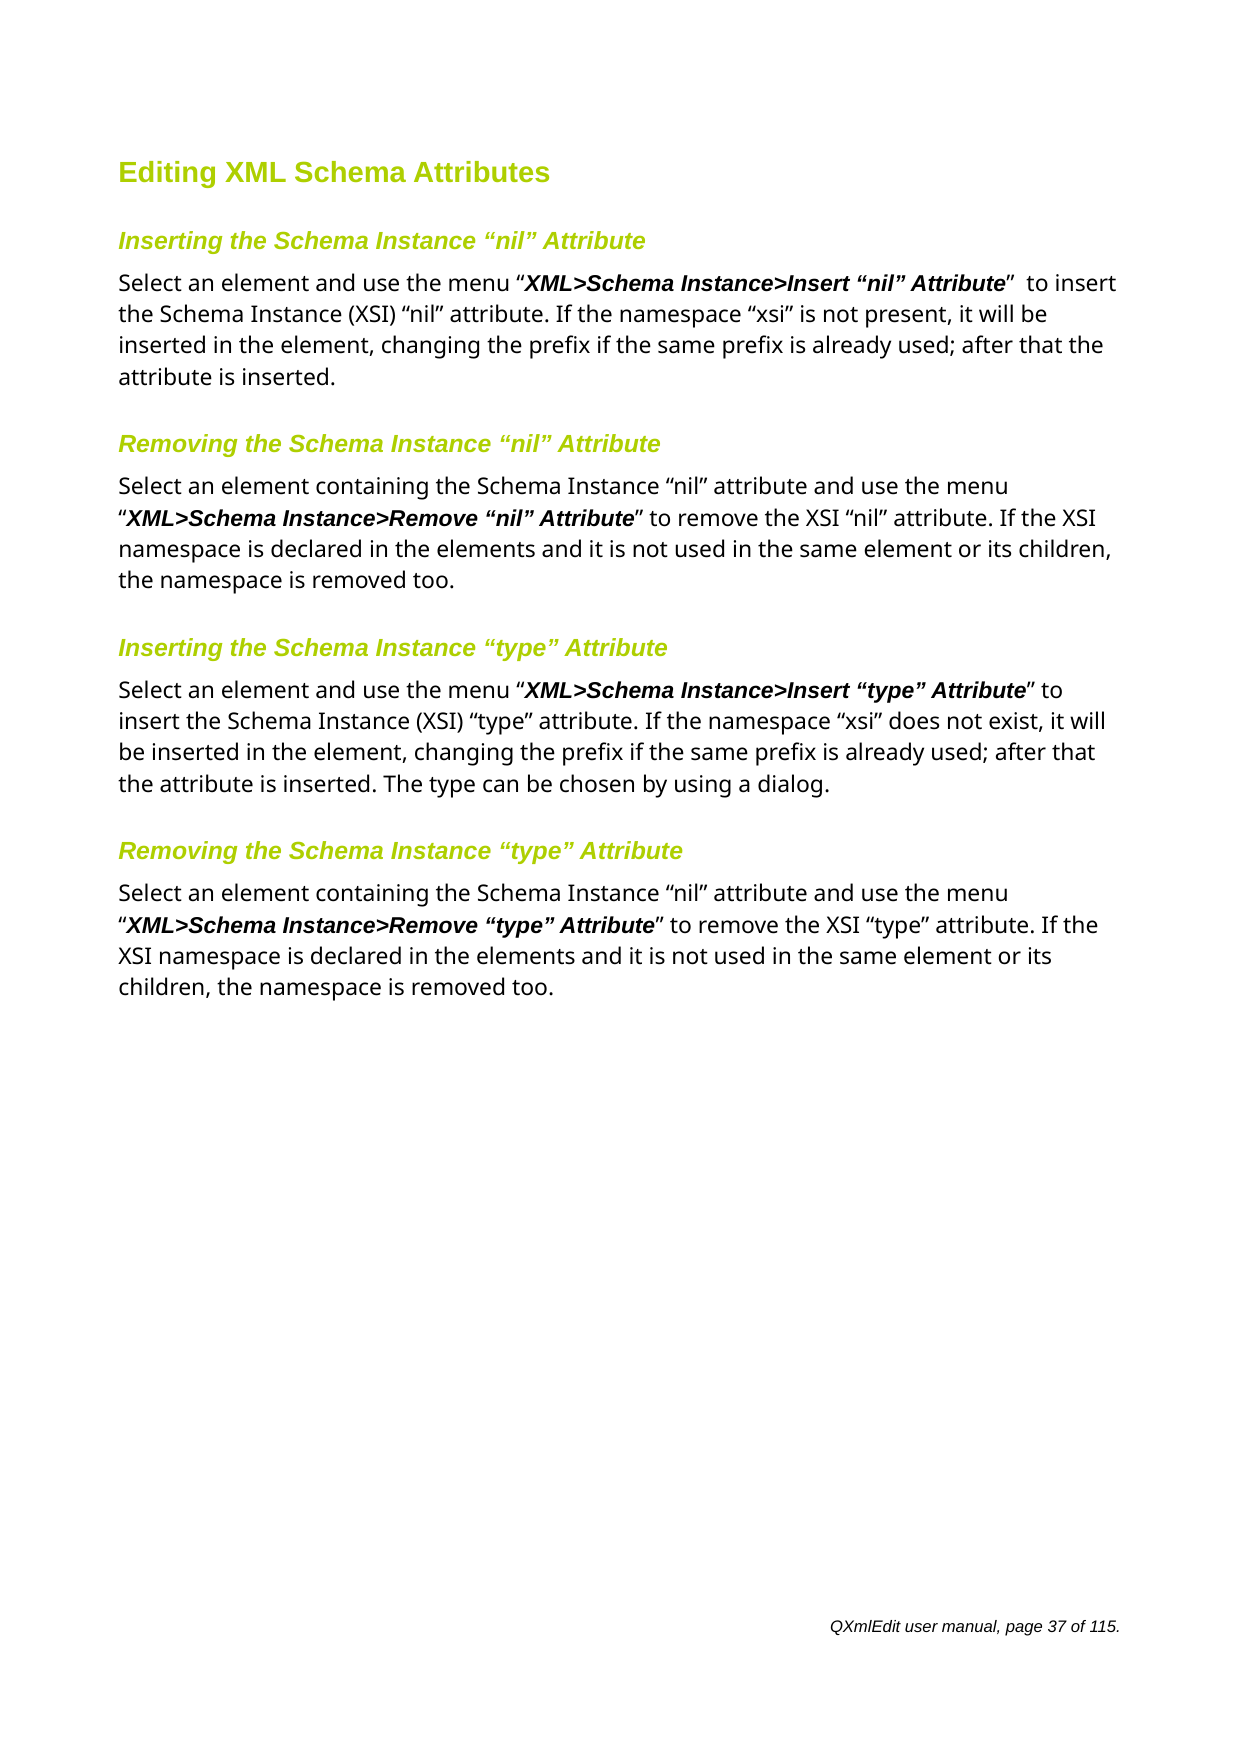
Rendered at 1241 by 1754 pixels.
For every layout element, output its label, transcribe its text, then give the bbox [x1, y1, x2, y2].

subtitle Removing the Schema Instance “nil” Attribute [118, 429, 1122, 458]
text Select an element containing the Schema Instance “nil” attribute and use the menu “XML>Schema Instance>Remove “nil” Attribute” to remove the XSI “nil” attribute. If the XSI namespace is declared in the elements and it is not used in the same element or its children, the namespace is removed too. [118, 470, 1122, 595]
subtitle Inserting the Schema Instance “nil” Attribute [118, 226, 1122, 254]
text Select an element and use the menu “XML>Schema Instance>Insert “type” Attribute” to insert the Schema Instance (XSI) “type” attribute. If the namespace “xsi” does not exist, it will be inserted in the element, changing the prefix if the same prefix is already used; after that the attribute is inserted. The type can be chosen by using a dialog. [118, 674, 1122, 799]
subtitle Inserting the Schema Instance “type” Attribute [118, 633, 1122, 661]
text Select an element and use the menu “XML>Schema Instance>Insert “nil” Attribute” to insert the Schema Instance (XSI) “nil” attribute. If the namespace “xsi” is not present, it will be inserted in the element, changing the prefix if the same prefix is already used; after that the attribute is inserted. [118, 267, 1122, 392]
text Select an element containing the Schema Instance “nil” attribute and use the menu “XML>Schema Instance>Remove “type” Attribute” to remove the XSI “type” attribute. If the XSI namespace is declared in the elements and it is not used in the same element or its children, the namespace is removed too. [118, 877, 1122, 1002]
subtitle Editing XML Schema Attributes [118, 155, 1122, 188]
subtitle Removing the Schema Instance “type” Attribute [118, 836, 1122, 865]
